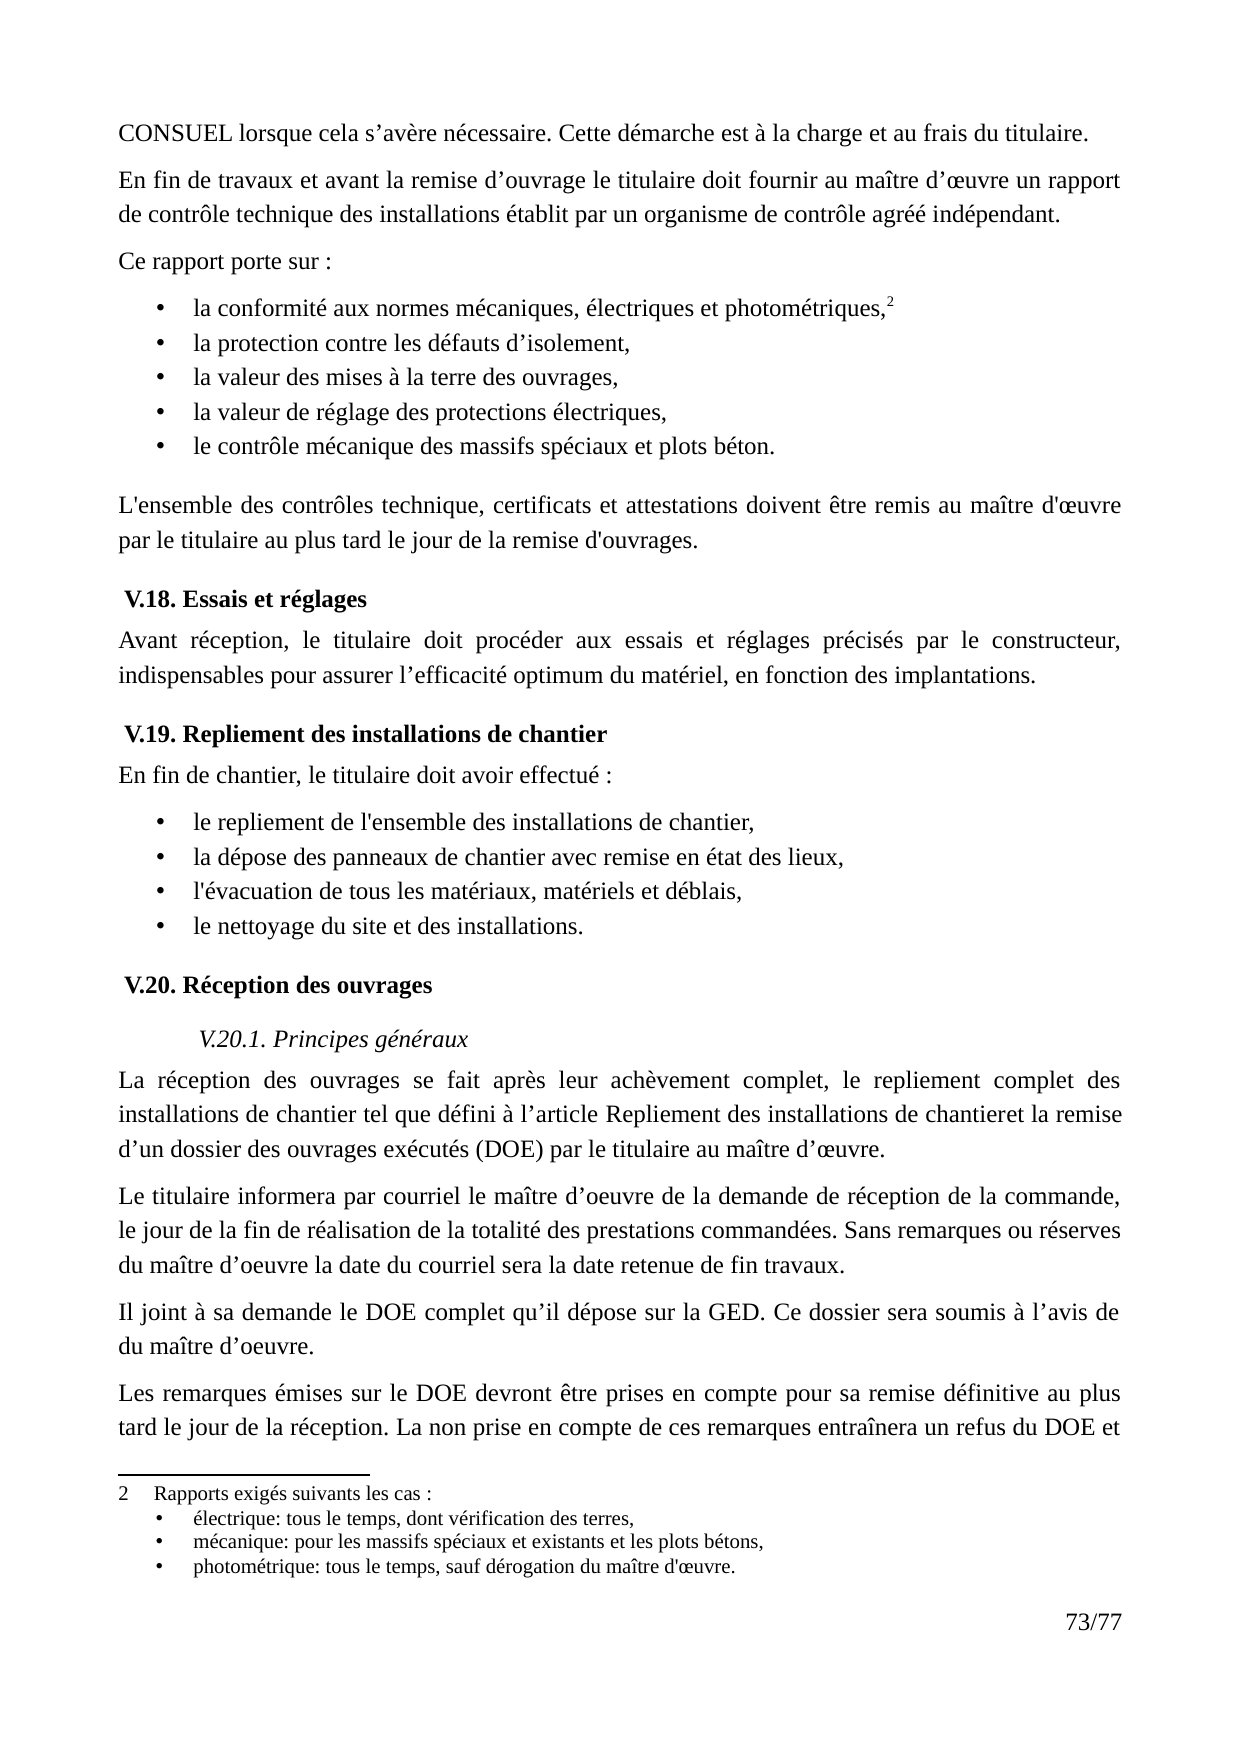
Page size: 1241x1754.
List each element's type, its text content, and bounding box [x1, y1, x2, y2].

subtitle Essais et réglages [118, 584, 1122, 613]
list la valeur de réglage des protections électriques, [156, 397, 1122, 425]
text Le titulaire informera par courriel le maître d’oeuvre de la demande de réception de la commande, le jour de la fin de réalisation de la totalité des prestations commandées. Sans remarques ou réserves du maître d’oeuvre la date du courriel sera la date retenue de fin travaux. [118, 1181, 1122, 1278]
list photométrique: tous le temps, sauf dérogation du maître d'œuvre. [156, 1553, 1122, 1578]
list l'évacuation de tous les matériaux, matériels et déblais, [156, 876, 1122, 905]
list le repliement de l'ensemble des installations de chantier, [156, 807, 1122, 836]
subtitle Principes généraux [192, 1024, 1122, 1052]
list la protection contre les défauts d’isolement, [156, 328, 1122, 356]
text Ce rapport porte sur : [118, 246, 1122, 275]
list électrique: tous le temps, dont vérification des terres, [156, 1505, 1122, 1529]
text Les remarques émises sur le DOE devront être prises en compte pour sa remise définitive au plus tard le jour de la réception. La non prise en compte de ces remarques entraînera un refus du DOE et [118, 1378, 1122, 1441]
list la valeur des mises à la terre des ouvrages, [156, 362, 1122, 391]
list la conformité aux normes mécaniques, électriques et photométriques, [156, 293, 1122, 322]
subtitle Réception des ouvrages [118, 970, 1122, 999]
text CONSUEL lorsque cela s’avère nécessaire. Cette démarche est à la charge et au frais du titulaire. [118, 118, 1122, 147]
list mécanique: pour les massifs spéciaux et existants et les plots bétons, [156, 1529, 1122, 1553]
text Avant réception, le titulaire doit procéder aux essais et réglages précisés par le constructeur, indispensables pour assurer l’efficacité optimum du matériel, en fonction des implantations. [118, 626, 1122, 689]
list la dépose des panneaux de chantier avec remise en état des lieux, [156, 842, 1122, 871]
list le contrôle mécanique des massifs spéciaux et plots béton. [156, 431, 1122, 460]
list Rapports exigés suivants les cas : [118, 1481, 1122, 1505]
subtitle Repliement des installations de chantier [118, 719, 1122, 748]
text La réception des ouvrages se fait après leur achèvement complet, le repliement complet des installations de chantier tel que défini à l’article Repliement des installations de chantieret la remise d’un dossier des ouvrages exécutés (DOE) par le titulaire au maître d’œuvre. [118, 1065, 1122, 1163]
list le nettoyage du site et des installations. [156, 911, 1122, 939]
text Il joint à sa demande le DOE complet qu’il dépose sur la GED. Ce dossier sera soumis à l’avis de du maître d’oeuvre. [118, 1297, 1122, 1360]
text En fin de travaux et avant la remise d’ouvrage le titulaire doit fournir au maître d’œuvre un rapport de contrôle technique des installations établit par un organisme de contrôle agréé indépendant. [118, 165, 1122, 228]
text L'ensemble des contrôles technique, certificats et attestations doivent être remis au maître d'œuvre par le titulaire au plus tard le jour de la remise d'ouvrages. [118, 491, 1122, 554]
text En fin de chantier, le titulaire doit avoir effectué : [118, 760, 1122, 789]
